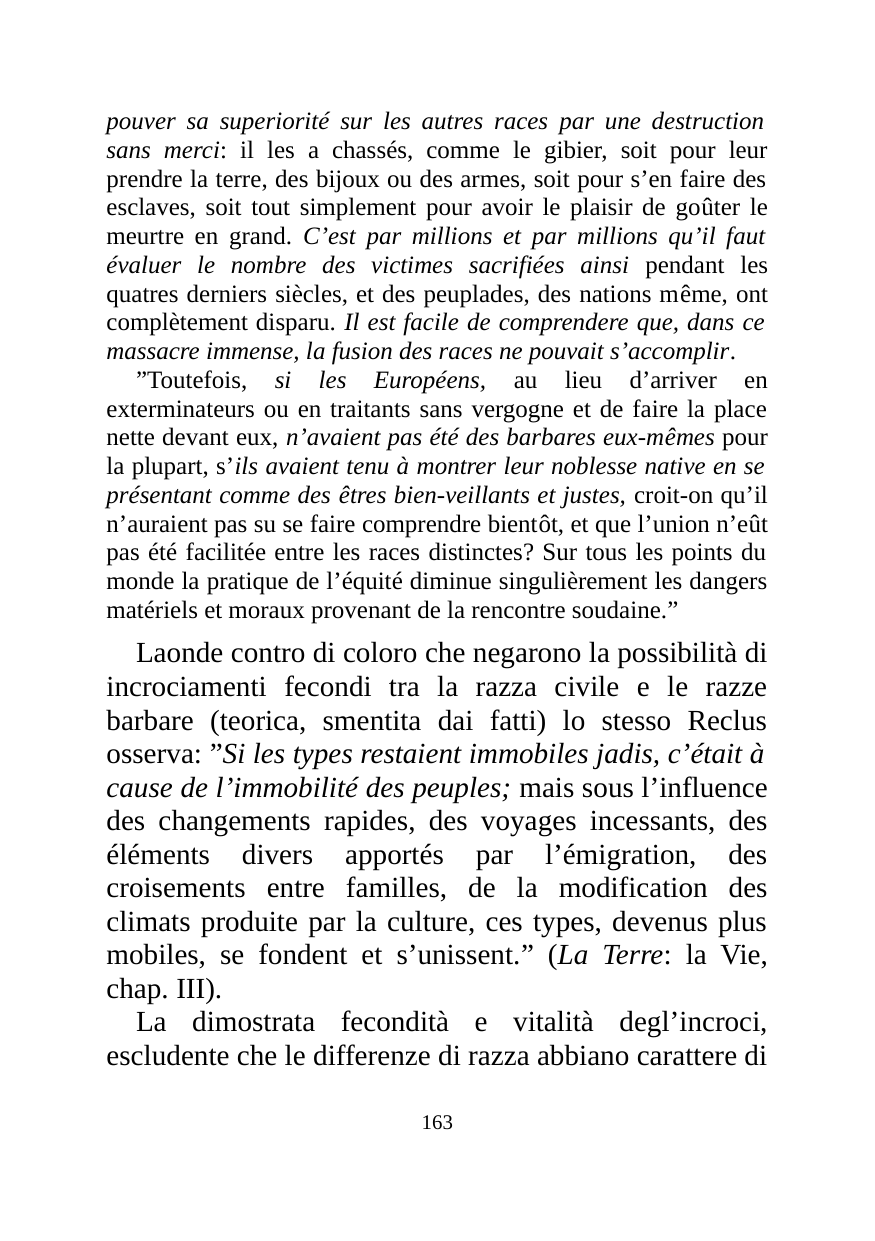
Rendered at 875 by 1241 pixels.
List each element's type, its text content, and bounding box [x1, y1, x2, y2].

text ”Toutefois, si les Européens, au lieu d’arriver en exterminateurs ou en traitants sans vergogne et de faire la place nette devant eux, n’avaient pas été des barbares eux-mêmes pour la plupart, s’ils avaient tenu à montrer leur noblesse native en se présentant comme des êtres bien-veillants et justes, croit-on qu’il n’auraient pas su se faire comprendre bientôt, et que l’union n’eût pas été facilitée entre les races distinctes? Sur tous les points du monde la pratique de l’équité diminue singulièrement les dangers matériels et moraux provenant de la rencontre soudaine.” [106, 365, 768, 624]
text La dimostrata fecondità e vitalità degl’incroci, escludente che le differenze di razza abbiano carattere di [106, 1004, 768, 1072]
text Laonde contro di coloro che negarono la possibilità di incrociamenti fecondi tra la razza civile e le razze barbare (teorica, smentita dai fatti) lo stesso Reclus osserva: ”Si les types restaient immobiles jadis, c’était à cause de l’immobilité des peuples; mais sous l’influence des changements rapides, des voyages incessants, des éléments divers apportés par l’émigration, des croisements entre familles, de la modification des climats produite par la culture, ces types, devenus plus mobiles, se fondent et s’unissent.” (La Terre: la Vie, chap. III). [106, 636, 768, 1004]
text pouver sa superiorité sur les autres races par une destruction sans merci: il les a chassés, comme le gibier, soit pour leur prendre la terre, des bijoux ou des armes, soit pour s’en faire des esclaves, soit tout simplement pour avoir le plaisir de goûter le meurtre en grand. C’est par millions et par millions qu’il faut évaluer le nombre des victimes sacrifiées ainsi pendant les quatres derniers siècles, et des peuplades, des nations même, ont complètement disparu. Il est facile de comprendere que, dans ce massacre immense, la fusion des races ne pouvait s’accomplir. [106, 106, 768, 365]
